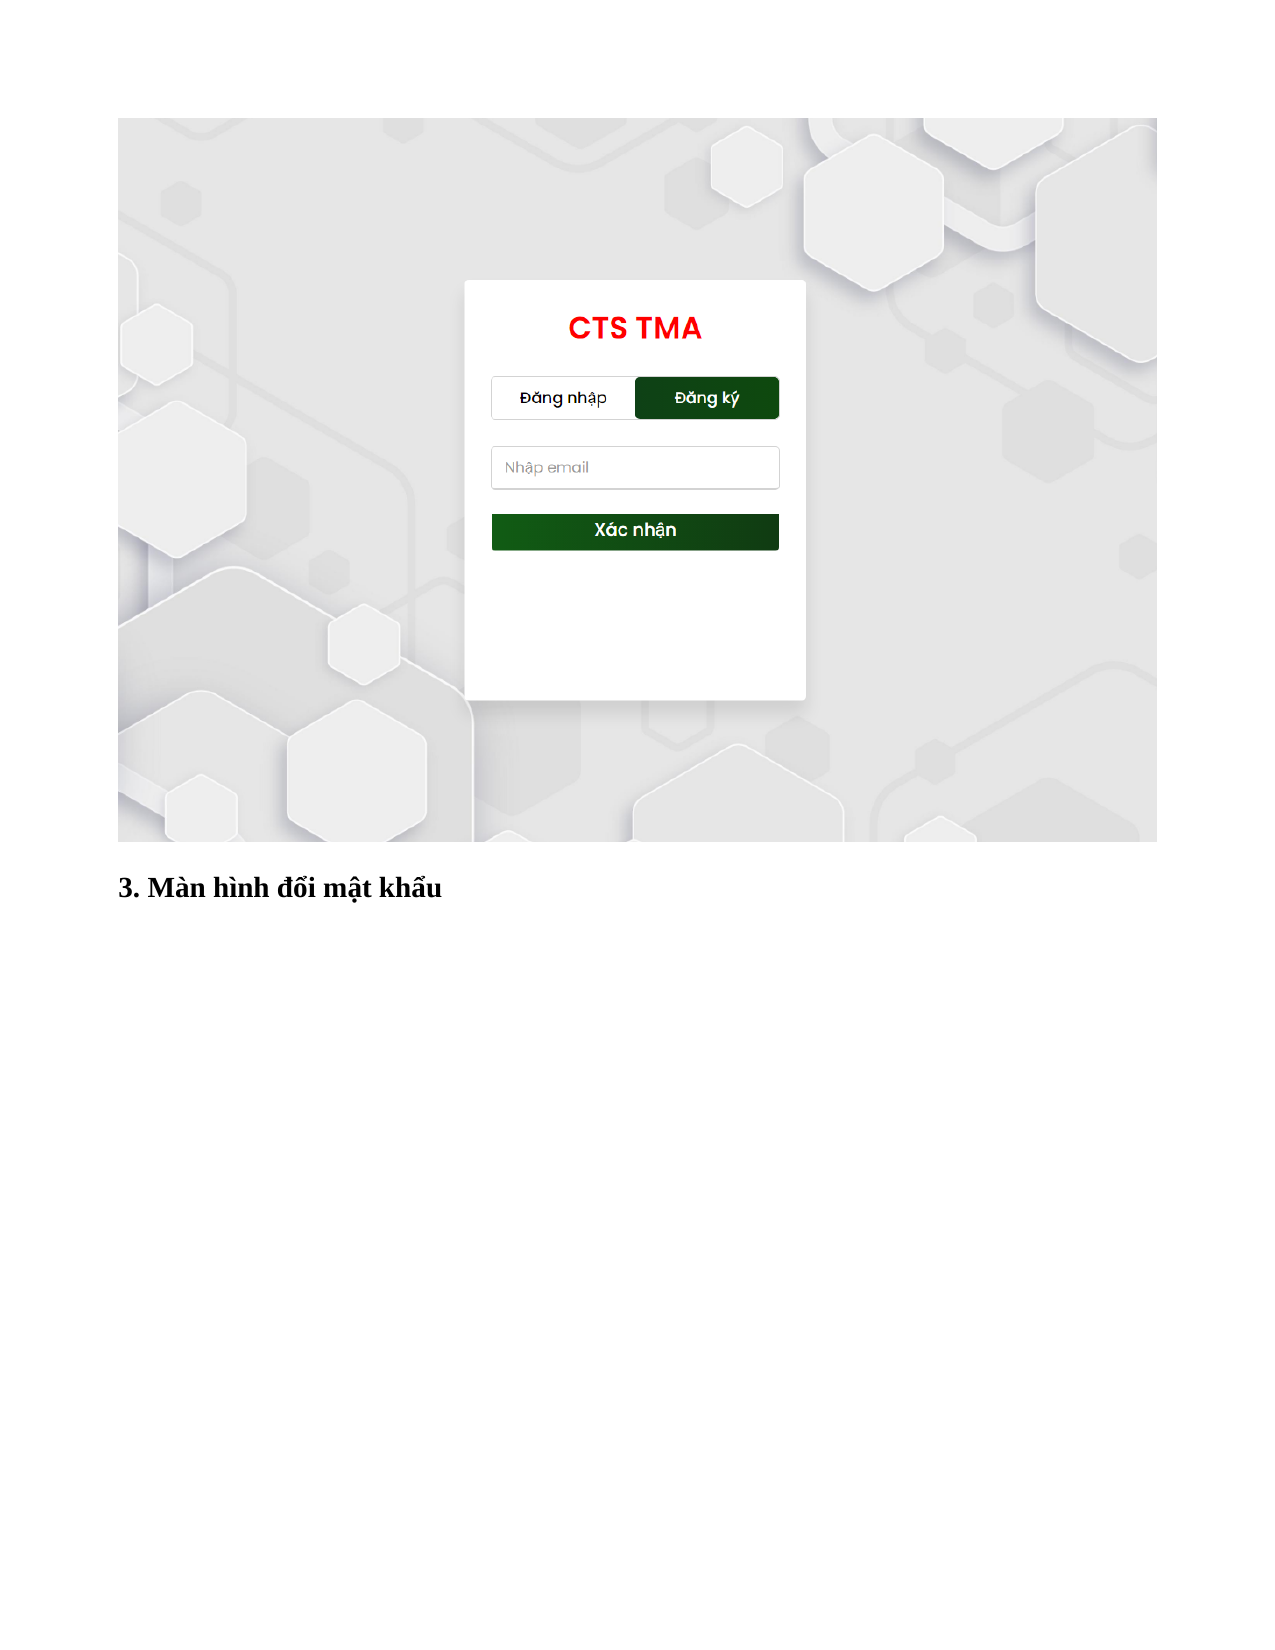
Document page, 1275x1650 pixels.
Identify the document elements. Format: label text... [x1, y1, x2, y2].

picture [118, 118, 1157, 842]
text 3. Màn hình đổi mật khẩu [118, 870, 1157, 904]
